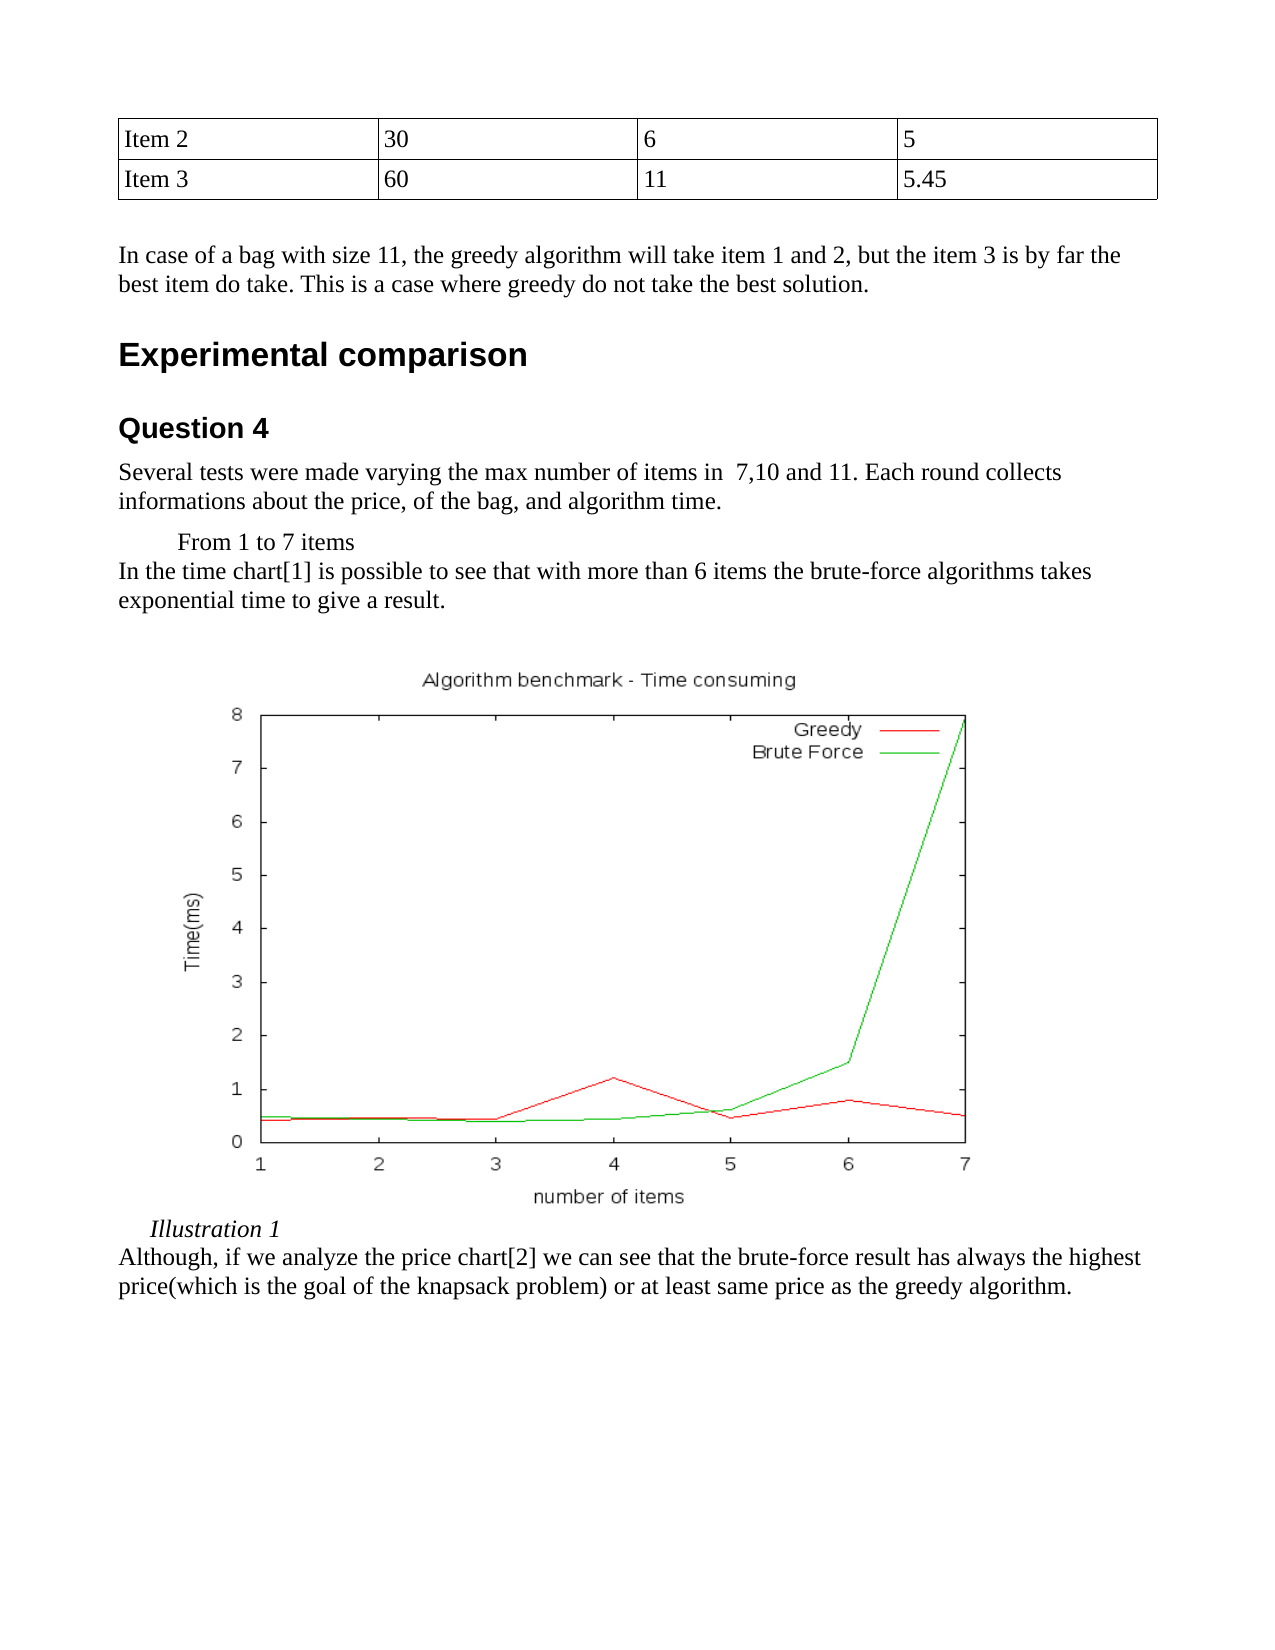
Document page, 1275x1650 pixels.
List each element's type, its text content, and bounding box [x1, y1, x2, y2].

text Several tests were made varying the max number of items in 7,10 and 11. Each round collects informations about the price, of the bag, and algorithm time. [118, 457, 1157, 515]
text Although, if we analyze the price chart[2] we can see that the brute-force result has always the highest price(which is the goal of the knapsack problem) or at least same price as the greedy algorithm. [118, 1099, 1157, 1300]
table_cell 5.45 [898, 160, 1157, 199]
table_cell Item 2 [119, 119, 378, 158]
table_cell 30 [379, 119, 637, 158]
table_cell 11 [638, 160, 897, 199]
table_cell 6 [638, 119, 897, 158]
subtitle Question 4 [118, 411, 1157, 445]
table_cell 60 [379, 160, 637, 199]
text In the time chart[1] is possible to see that with more than 6 items the brute-force algorithms takes exponential time to give a result. [118, 556, 1157, 613]
text From 1 to 7 items [177, 527, 1157, 556]
table_cell Item 3 [119, 160, 378, 199]
text Illustration 1 [149, 1214, 997, 1242]
picture [149, 649, 998, 1214]
table_cell 5 [898, 119, 1157, 158]
text In case of a bag with size 11, the greedy algorithm will take item 1 and 2, but the item 3 is by far the best item do take. This is a case where greedy do not take the best solution. [118, 240, 1157, 298]
subtitle Experimental comparison [118, 335, 1157, 374]
